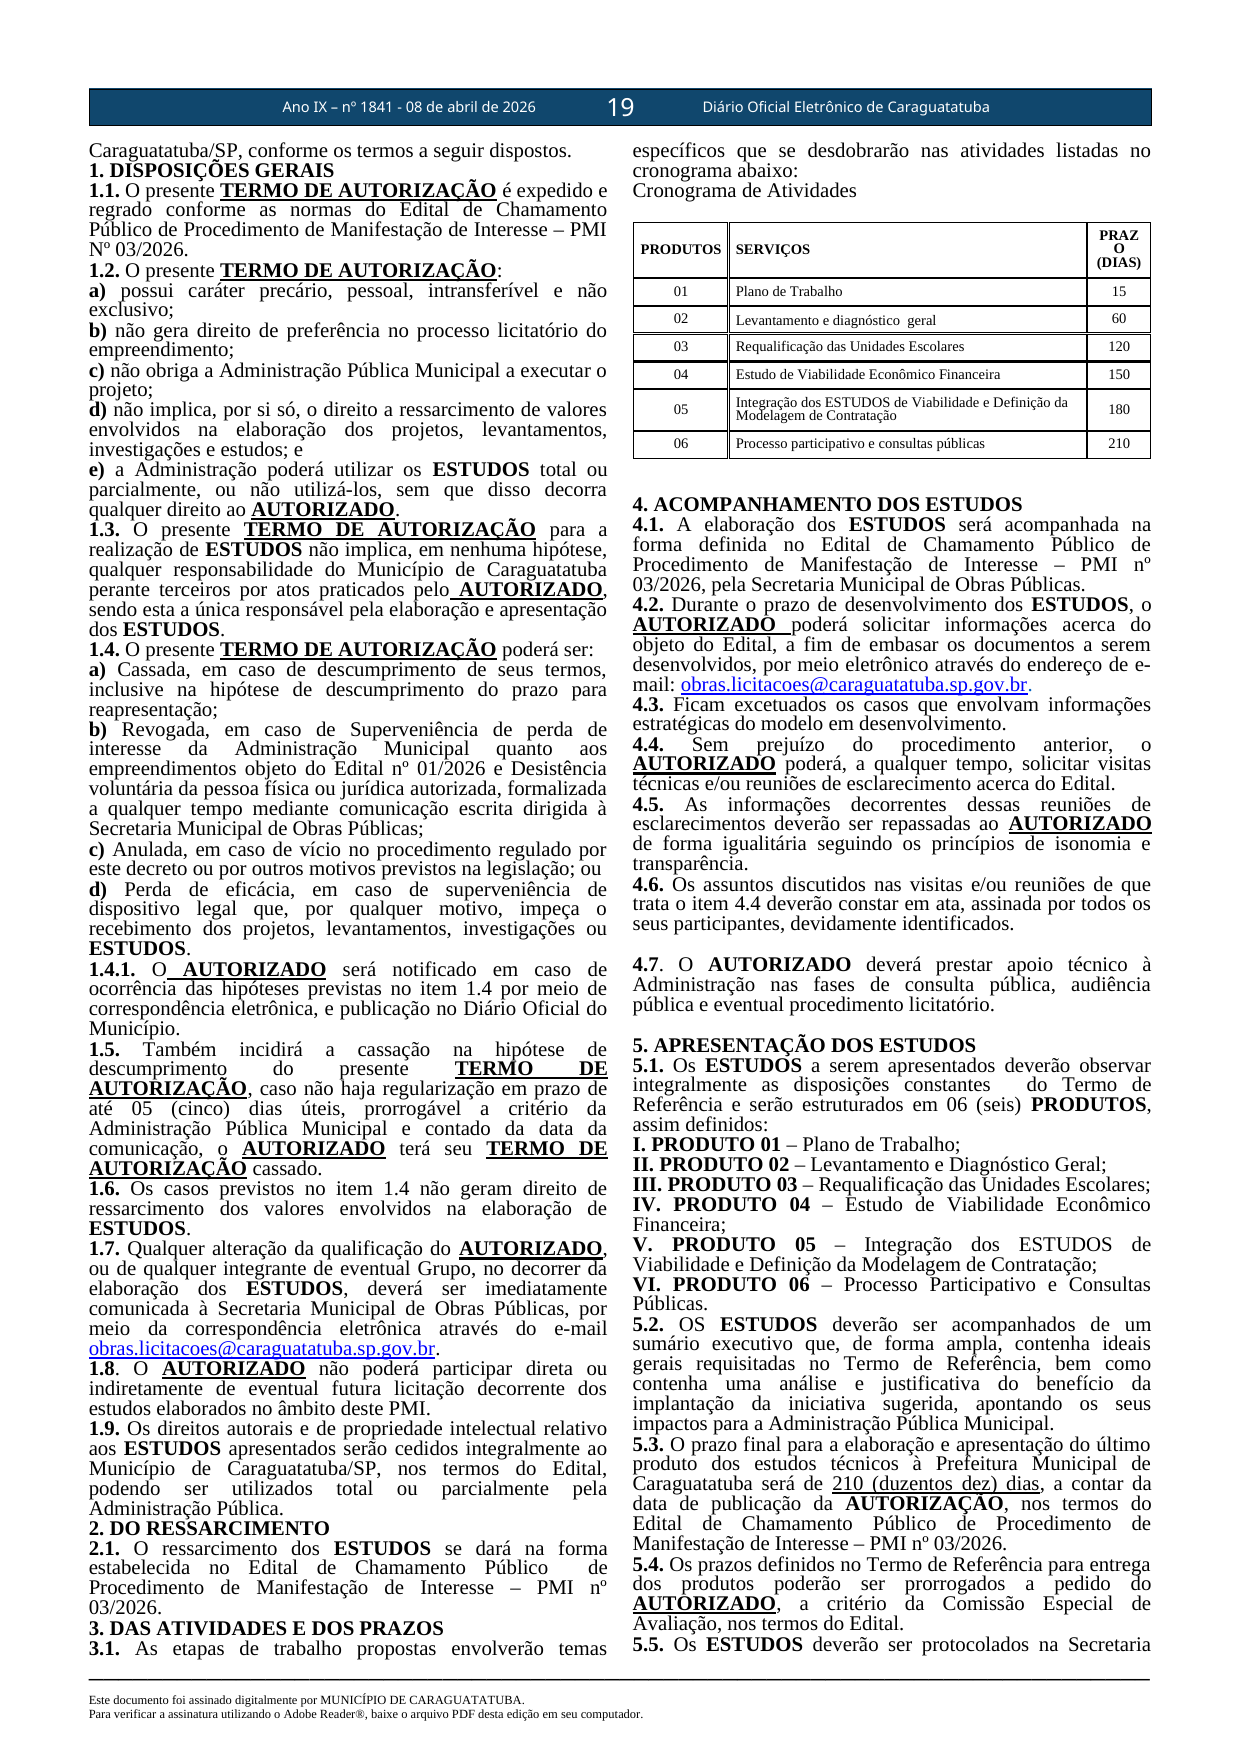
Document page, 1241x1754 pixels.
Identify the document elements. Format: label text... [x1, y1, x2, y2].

text 2. DO RESSARCIMENTO [88, 1519, 608, 1539]
table_cell Plano de Trabalho [730, 279, 1086, 305]
text a) possui caráter precário, pessoal, intransferível e não exclusivo; [88, 281, 608, 321]
text 4. ACOMPANHAMENTO DOS ESTUDOS [632, 496, 1152, 516]
table_cell Estudo de Viabilidade Econômico Financeira [730, 363, 1086, 388]
text Cronograma de Atividades [632, 182, 1152, 202]
table_cell 04 [634, 363, 727, 388]
text 1.6. Os casos previstos no item 1.4 não geram direito de ressarcimento dos valores envolvidos na elaboração de ESTUDOS. [88, 1180, 608, 1240]
text VI. PRODUTO 06 – Processo Participativo e Consultas Públicas. [632, 1276, 1152, 1315]
text I. PRODUTO 01 – Plano de Trabalho; [632, 1136, 1152, 1156]
text 4.2. Durante o prazo de desenvolvimento dos ESTUDOS, o AUTORIZADO poderá solicitar informações acerca do objeto do Edital, a fim de embasar os documentos a serem desenvolvidos, por meio eletrônico através do endereço de e-mail: obras.licitacoes@caraguatatuba.sp.gov.br. [632, 596, 1152, 696]
text b) Revogada, em caso de Superveniência de perda de interesse da Administração Municipal quanto aos empreendimentos objeto do Edital nº 01/2026 e Desistência voluntária da pessoa física ou jurídica autorizada, formalizada a qualquer tempo mediante comunicação escrita dirigida à Secretaria Municipal de Obras Públicas; [88, 721, 608, 840]
table_cell Processo participativo e consultas públicas [730, 432, 1086, 458]
text 5.1. Os ESTUDOS a serem apresentados deverão observar integralmente as disposições constantes do Termo de Referência e serão estruturados em 06 (seis) PRODUTOS, assim definidos: [632, 1056, 1152, 1136]
text 1.4.1. O AUTORIZADO será notificado em caso de ocorrência das hipóteses previstas no item 1.4 por meio de correspondência eletrônica, e publicação no Diário Oficial do Município. [88, 960, 608, 1040]
table_header SERVIÇOS [730, 223, 1086, 277]
text 1. DISPOSIÇÕES GERAIS [88, 162, 608, 182]
text V. PRODUTO 05 – Integração dos ESTUDOS de Viabilidade e Definição da Modelagem de Contratação; [632, 1236, 1152, 1276]
table_cell Levantamento e diagnóstico geral [730, 307, 1086, 332]
text 3. DAS ATIVIDADES E DOS PRAZOS [88, 1619, 608, 1639]
text 5.3. O prazo final para a elaboração e apresentação do último produto dos estudos técnicos à Prefeitura Municipal de Caraguatatuba será de 210 (duzentos dez) dias, a contar da data de publicação da AUTORIZAÇÃO, nos termos do Edital de Chamamento Público de Procedimento de Manifestação de Interesse – PMI nº 03/2026. [632, 1435, 1152, 1555]
text 4.3. Ficam excetuados os casos que envolvam informações estratégicas do modelo em desenvolvimento. [632, 696, 1152, 735]
text e) a Administração poderá utilizar os ESTUDOS total ou parcialmente, ou não utilizá-los, sem que disso decorra qualquer direito ao AUTORIZADO. [88, 461, 608, 521]
table_cell 02 [634, 307, 727, 332]
table_header PRODUTOS [634, 223, 727, 277]
table_cell 60 [1088, 307, 1150, 332]
table_cell 06 [634, 432, 727, 458]
text 1.3. O presente TERMO DE AUTORIZAÇÃO para a realização de ESTUDOS não implica, em nenhuma hipótese, qualquer responsabilidade do Município de Caraguatatuba perante terceiros por atos praticados pelo AUTORIZADO, sendo esta a única responsável pela elaboração e apresentação dos ESTUDOS. [88, 521, 608, 641]
text 4.5. As informações decorrentes dessas reuniões de esclarecimentos deverão ser repassadas ao AUTORIZADO de forma igualitária seguindo os princípios de isonomia e transparência. [632, 795, 1152, 875]
text 5.4. Os prazos definidos no Termo de Referência para entrega dos produtos poderão ser prorrogados a pedido do AUTORIZADO, a critério da Comissão Especial de Avaliação, nos termos do Edital. [632, 1555, 1152, 1635]
table_cell 01 [634, 279, 727, 305]
text 4.1. A elaboração dos ESTUDOS será acompanhada na forma definida no Edital de Chamamento Público de Procedimento de Manifestação de Interesse – PMI nº 03/2026, pela Secretaria Municipal de Obras Públicas. [632, 516, 1152, 596]
text Caraguatatuba/SP, conforme os termos a seguir dispostos. [88, 142, 608, 162]
text 1.4. O presente TERMO DE AUTORIZAÇÃO poderá ser: [88, 641, 608, 661]
table_cell 210 [1088, 432, 1150, 458]
text c) Anulada, em caso de vício no procedimento regulado por este decreto ou por outros motivos previstos na legislação; ou [88, 840, 608, 880]
text III. PRODUTO 03 – Requalificação das Unidades Escolares; [632, 1176, 1152, 1196]
text c) não obriga a Administração Pública Municipal a executar o projeto; [88, 361, 608, 401]
text 1.7. Qualquer alteração da qualificação do AUTORIZADO, ou de qualquer integrante de eventual Grupo, no decorrer da elaboração dos ESTUDOS, deverá ser imediatamente comunicada à Secretaria Municipal de Obras Públicas, por meio da correspondência eletrônica através do e-mail obras.licitacoes@caraguatatuba.sp.gov.br. [88, 1240, 608, 1360]
text II. PRODUTO 02 – Levantamento e Diagnóstico Geral; [632, 1156, 1152, 1176]
text 1.9. Os direitos autorais e de propriedade intelectual relativo aos ESTUDOS apresentados serão cedidos integralmente ao Município de Caraguatatuba/SP, nos termos do Edital, podendo ser utilizados total ou parcialmente pela Administração Pública. [88, 1420, 608, 1519]
table_cell Requalificação das Unidades Escolares [730, 335, 1086, 360]
table_cell 120 [1088, 335, 1150, 360]
table_cell 180 [1088, 390, 1150, 430]
text d) Perda de eficácia, em caso de superveniência de dispositivo legal que, por qualquer motivo, impeça o recebimento dos projetos, levantamentos, investigações ou ESTUDOS. [88, 880, 608, 960]
text 4.7. O AUTORIZADO deverá prestar apoio técnico à Administração nas fases de consulta pública, audiência pública e eventual procedimento licitatório. [632, 956, 1152, 1016]
text 4.6. Os assuntos discutidos nas visitas e/ou reuniões de que trata o item 4.4 deverão constar em ata, assinada por todos os seus participantes, devidamente identificados. [632, 875, 1152, 935]
table_cell 15 [1088, 279, 1150, 305]
text específicos que se desdobrarão nas atividades listadas no cronograma abaixo: [632, 142, 1152, 182]
text b) não gera direito de preferência no processo licitatório do empreendimento; [88, 321, 608, 361]
text a) Cassada, em caso de descumprimento de seus termos, inclusive na hipótese de descumprimento do prazo para reapresentação; [88, 661, 608, 721]
text 5. APRESENTAÇÃO DOS ESTUDOS [632, 1036, 1152, 1056]
table_cell 03 [634, 335, 727, 360]
text 1.5. Também incidirá a cassação na hipótese de descumprimento do presente TERMO DE AUTORIZAÇÃO, caso não haja regularização em prazo de até 05 (cinco) dias úteis, prorrogável a critério da Administração Pública Municipal e contado da data da comunicação, o AUTORIZADO terá seu TERMO DE AUTORIZAÇÃO cassado. [88, 1040, 608, 1180]
table_header PRAZO (DIAS) [1088, 223, 1150, 277]
text 1.8. O AUTORIZADO não poderá participar direta ou indiretamente de eventual futura licitação decorrente dos estudos elaborados no âmbito deste PMI. [88, 1360, 608, 1420]
text IV. PRODUTO 04 – Estudo de Viabilidade Econômico Financeira; [632, 1196, 1152, 1236]
text 1.2. O presente TERMO DE AUTORIZAÇÃO: [88, 261, 608, 281]
text 5.2. OS ESTUDOS deverão ser acompanhados de um sumário executivo que, de forma ampla, contenha ideais gerais requisitadas no Termo de Referência, bem como contenha uma análise e justificativa do benefício da implantação da iniciativa sugerida, apontando os seus impactos para a Administração Pública Municipal. [632, 1315, 1152, 1435]
text 5.5. Os ESTUDOS deverão ser protocolados na Secretaria [632, 1635, 1152, 1655]
table_cell 05 [634, 390, 727, 430]
table_cell Integração dos ESTUDOS de Viabilidade e Definição da Modelagem de Contratação [730, 390, 1086, 430]
text 3.1. As etapas de trabalho propostas envolverão temas [88, 1639, 608, 1659]
text 1.1. O presente TERMO DE AUTORIZAÇÃO é expedido e regrado conforme as normas do Edital de Chamamento Público de Procedimento de Manifestação de Interesse – PMI Nº 03/2026. [88, 182, 608, 261]
table_cell 150 [1088, 363, 1150, 388]
text d) não implica, por si só, o direito a ressarcimento de valores envolvidos na elaboração dos projetos, levantamentos, investigações e estudos; e [88, 401, 608, 461]
text 4.4. Sem prejuízo do procedimento anterior, o AUTORIZADO poderá, a qualquer tempo, solicitar visitas técnicas e/ou reuniões de esclarecimento acerca do Edital. [632, 735, 1152, 795]
text 2.1. O ressarcimento dos ESTUDOS se dará na forma estabelecida no Edital de Chamamento Público de Procedimento de Manifestação de Interesse – PMI nº 03/2026. [88, 1539, 608, 1619]
